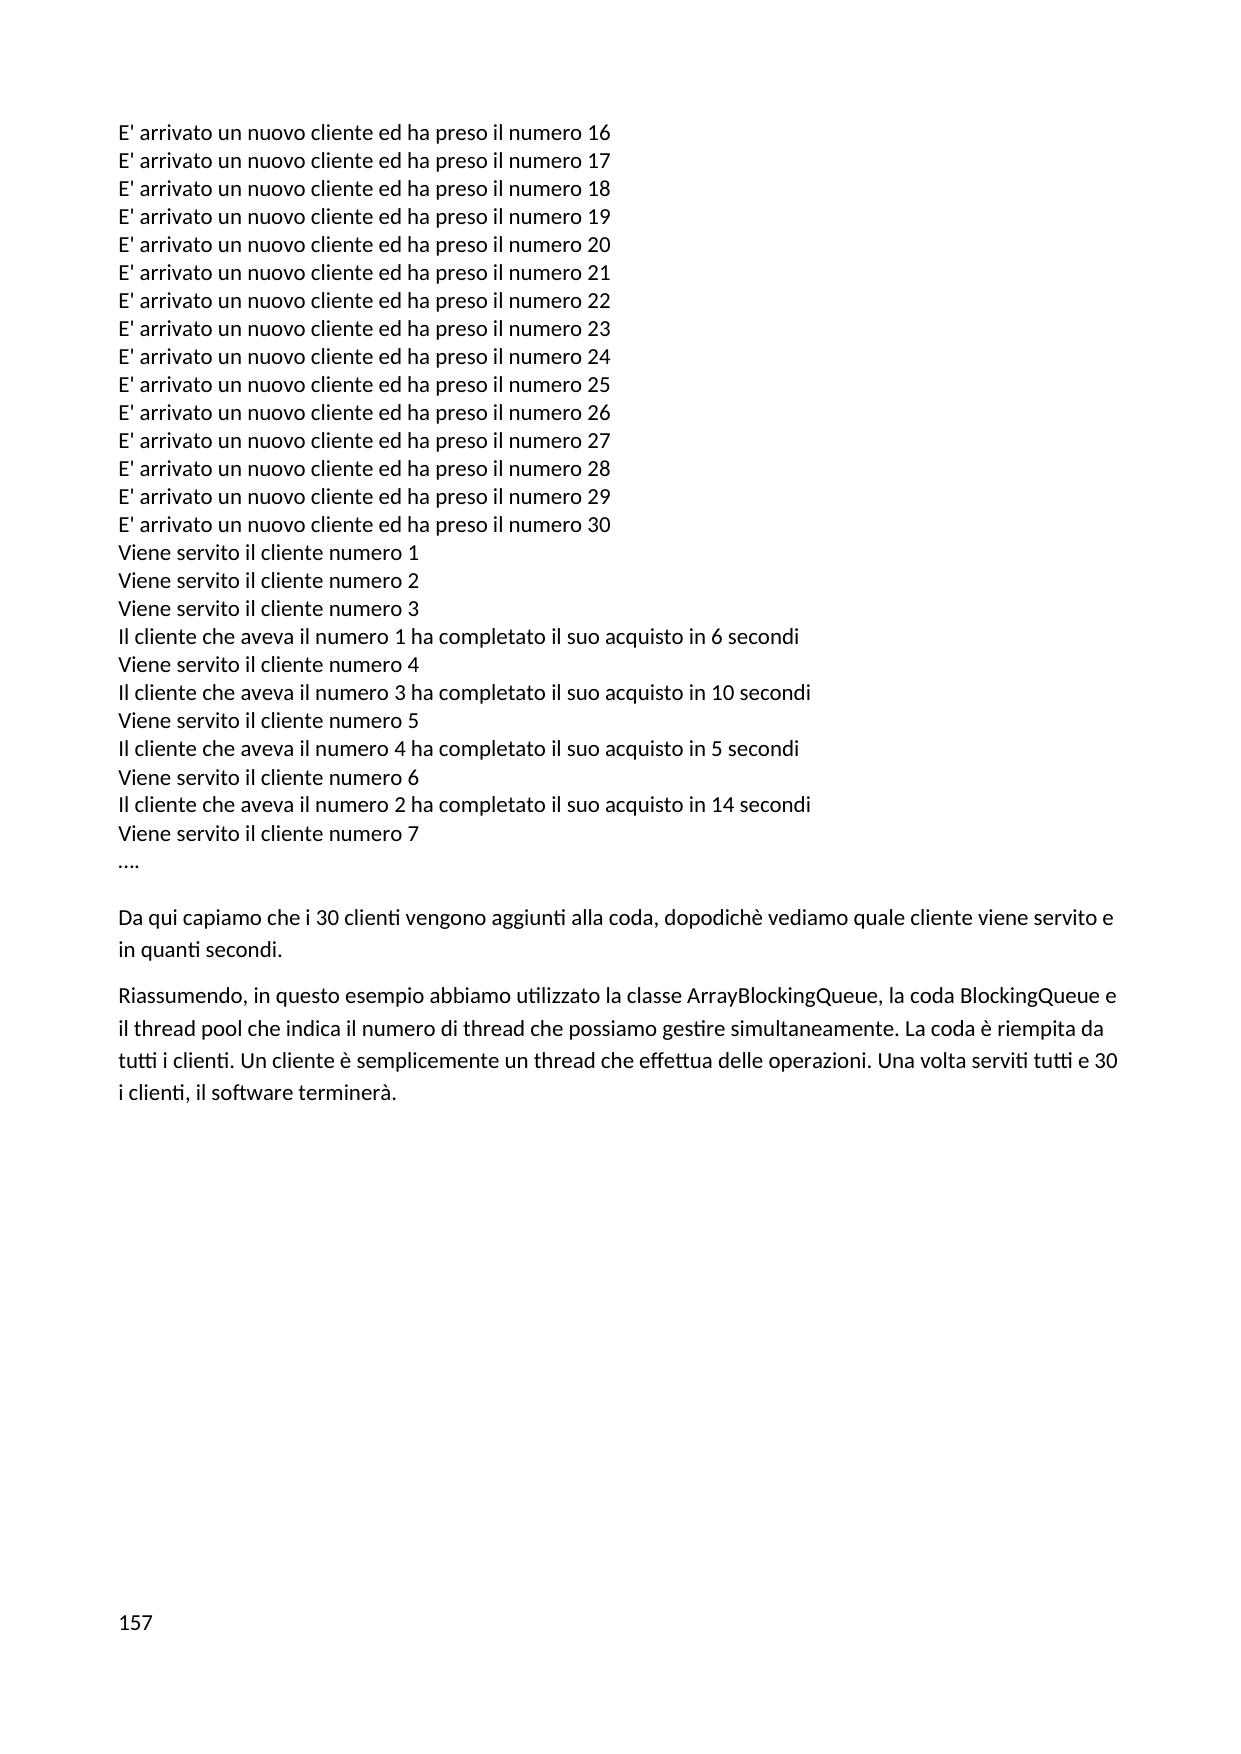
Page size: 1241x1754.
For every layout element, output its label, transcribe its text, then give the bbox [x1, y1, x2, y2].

text Viene servito il cliente numero 1 [118, 538, 1122, 566]
text E' arrivato un nuovo cliente ed ha preso il numero 24 [118, 342, 1122, 370]
text Il cliente che aveva il numero 2 ha completato il suo acquisto in 14 secondi [118, 791, 1122, 819]
text Il cliente che aveva il numero 1 ha completato il suo acquisto in 6 secondi [118, 622, 1122, 651]
text E' arrivato un nuovo cliente ed ha preso il numero 30 [118, 510, 1122, 538]
text Viene servito il cliente numero 2 [118, 566, 1122, 594]
text Viene servito il cliente numero 4 [118, 651, 1122, 678]
text Viene servito il cliente numero 7 [118, 819, 1122, 847]
text Riassumendo, in questo esempio abbiamo utilizzato la classe ArrayBlockingQueue, la coda BlockingQueue e il thread pool che indica il numero di thread che possiamo gestire simultaneamente. La coda è riempita da tutti i clienti. Un cliente è semplicemente un thread che effettua delle operazioni. Una volta serviti tutti e 30 i clienti, il software terminerà. [118, 982, 1122, 1106]
text Il cliente che aveva il numero 4 ha completato il suo acquisto in 5 secondi [118, 734, 1122, 763]
text E' arrivato un nuovo cliente ed ha preso il numero 19 [118, 202, 1122, 230]
text …. [118, 847, 1122, 875]
text E' arrivato un nuovo cliente ed ha preso il numero 23 [118, 314, 1122, 342]
text E' arrivato un nuovo cliente ed ha preso il numero 21 [118, 258, 1122, 286]
text Il cliente che aveva il numero 3 ha completato il suo acquisto in 10 secondi [118, 678, 1122, 707]
text Da qui capiamo che i 30 clienti vengono aggiunti alla coda, dopodichè vediamo quale cliente viene servito e in quanti secondi. [118, 903, 1122, 963]
text E' arrivato un nuovo cliente ed ha preso il numero 26 [118, 398, 1122, 426]
text E' arrivato un nuovo cliente ed ha preso il numero 22 [118, 286, 1122, 314]
text E' arrivato un nuovo cliente ed ha preso il numero 17 [118, 146, 1122, 174]
text Viene servito il cliente numero 5 [118, 707, 1122, 734]
text E' arrivato un nuovo cliente ed ha preso il numero 25 [118, 370, 1122, 398]
text E' arrivato un nuovo cliente ed ha preso il numero 20 [118, 230, 1122, 258]
text Viene servito il cliente numero 3 [118, 594, 1122, 622]
text E' arrivato un nuovo cliente ed ha preso il numero 27 [118, 426, 1122, 454]
text Viene servito il cliente numero 6 [118, 763, 1122, 791]
text E' arrivato un nuovo cliente ed ha preso il numero 18 [118, 174, 1122, 202]
text E' arrivato un nuovo cliente ed ha preso il numero 28 [118, 454, 1122, 482]
text E' arrivato un nuovo cliente ed ha preso il numero 29 [118, 482, 1122, 510]
text E' arrivato un nuovo cliente ed ha preso il numero 16 [118, 118, 1122, 146]
